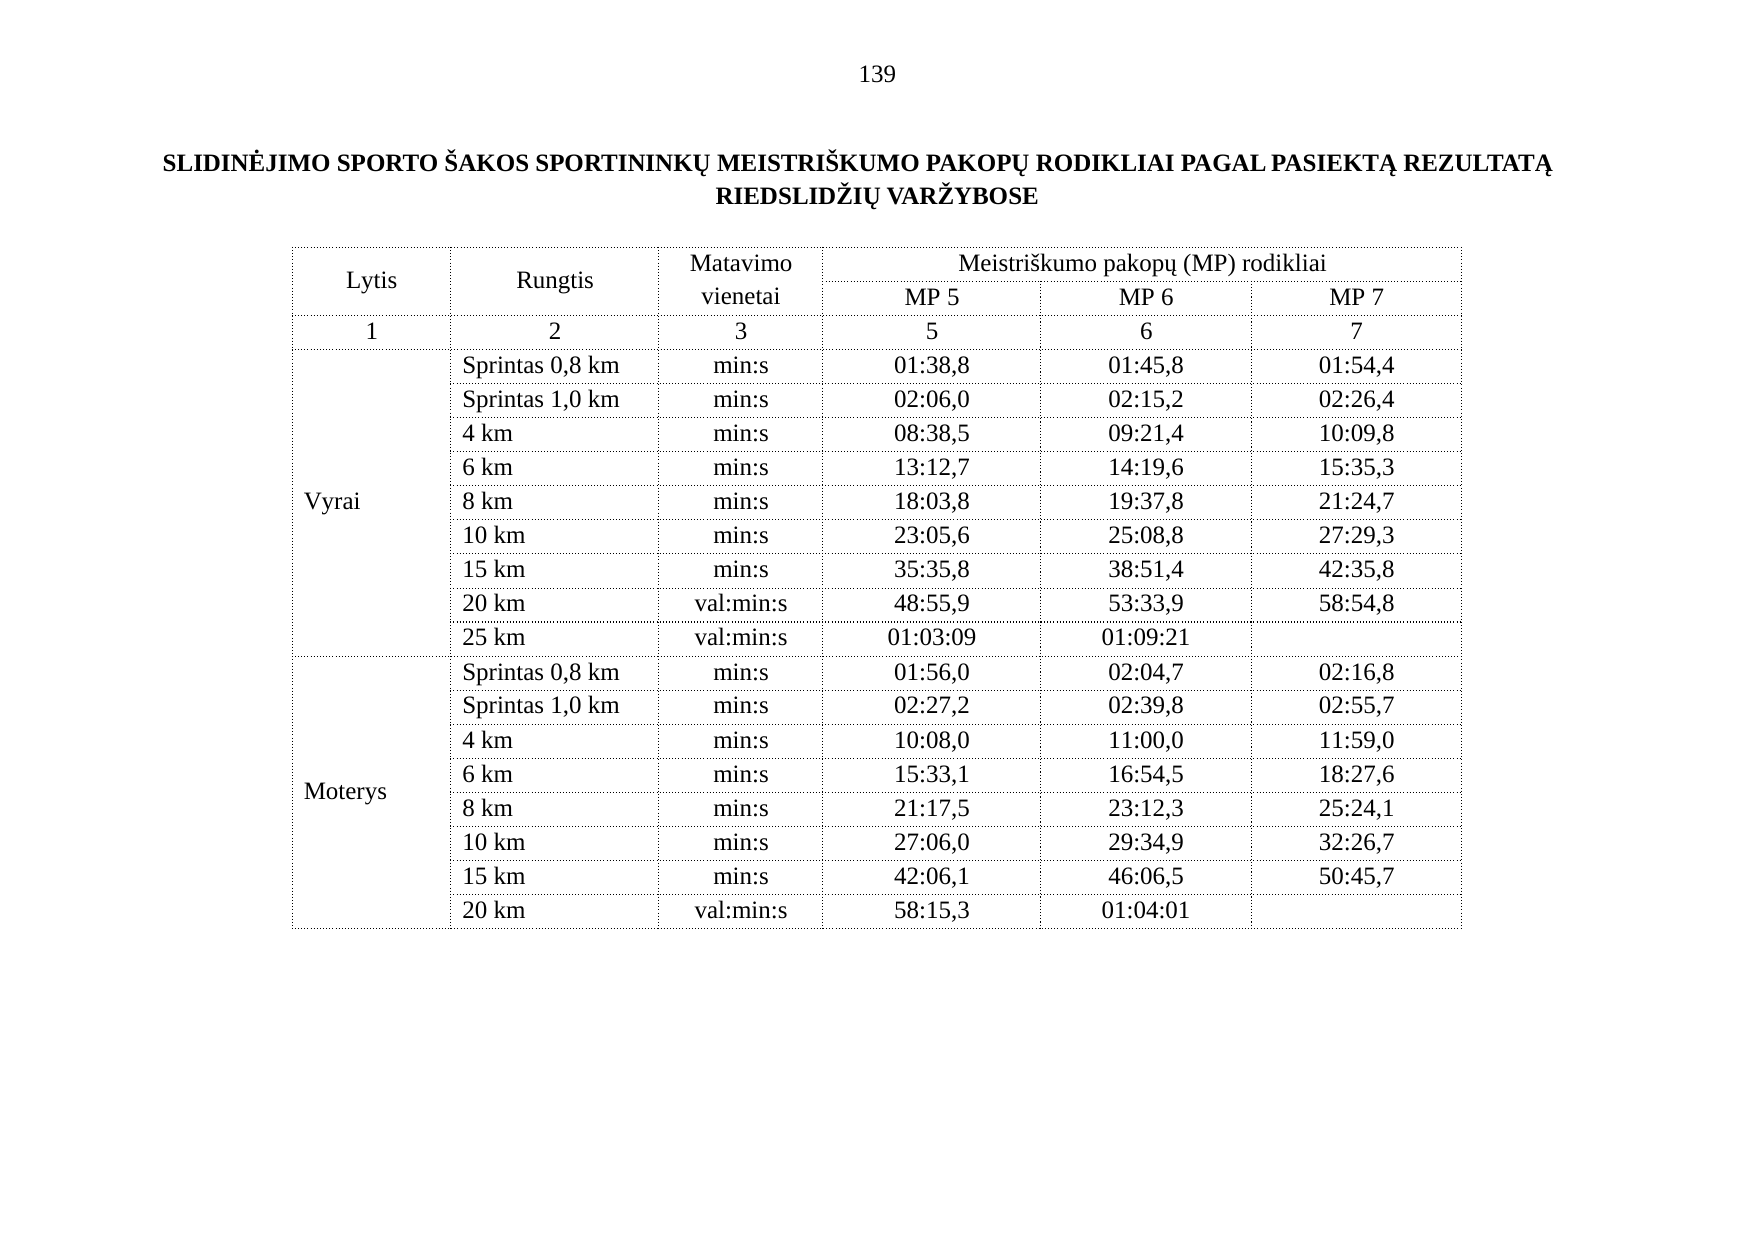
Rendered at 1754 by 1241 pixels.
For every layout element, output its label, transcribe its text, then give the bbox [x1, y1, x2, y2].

table_cell 27:29,3 [1251, 519, 1462, 553]
table_cell 7 [1251, 315, 1462, 349]
table_cell min:s [659, 860, 823, 894]
table_cell 25 km [451, 621, 659, 656]
table_cell 18:27,6 [1251, 758, 1462, 792]
table_cell 42:06,1 [823, 860, 1041, 894]
text slidinĖJIMO SPORTO ŠAKOS SPORTININKŲ MEISTRIŠKUMO pakopų RODIKLIAI PAGAL PASIEKTĄ REZULTATĄ [162, 148, 1636, 176]
table_cell Sprintas 0,8 km [451, 349, 659, 383]
table_cell min:s [659, 553, 823, 587]
table_cell 8 km [451, 792, 659, 826]
table_cell 10:08,0 [823, 724, 1041, 758]
table_cell 02:04,7 [1041, 656, 1251, 689]
table_cell 35:35,8 [823, 553, 1041, 587]
table_cell min:s [659, 349, 823, 383]
table_cell Sprintas 1,0 km [451, 383, 659, 417]
table_cell min:s [659, 383, 823, 417]
table_cell 02:27,2 [823, 690, 1041, 724]
table_cell 6 km [451, 451, 659, 485]
table_cell 27:06,0 [823, 826, 1041, 860]
table_cell 4 km [451, 724, 659, 758]
table_cell 25:08,8 [1041, 519, 1251, 553]
table_cell min:s [659, 485, 823, 519]
table_cell [1251, 894, 1462, 928]
table_cell min:s [659, 417, 823, 451]
table_cell 08:38,5 [823, 417, 1041, 451]
table_cell 02:39,8 [1041, 690, 1251, 724]
table_cell min:s [659, 758, 823, 792]
table_cell min:s [659, 724, 823, 758]
table_cell 32:26,7 [1251, 826, 1462, 860]
table_cell 58:15,3 [823, 894, 1041, 928]
table_cell 01:04:01 [1041, 894, 1251, 928]
text riedslidžių VARŽYBOSE [118, 181, 1636, 209]
table_header Lytis [292, 247, 451, 315]
table_cell 14:19,6 [1041, 451, 1251, 485]
table_cell 3 [659, 315, 823, 349]
table_cell 42:35,8 [1251, 553, 1462, 587]
table_cell 5 [823, 315, 1041, 349]
table_cell val:min:s [659, 588, 823, 621]
table_header Rungtis [451, 247, 659, 315]
table_cell 15:33,1 [823, 758, 1041, 792]
table_cell 19:37,8 [1041, 485, 1251, 519]
table_cell 01:38,8 [823, 349, 1041, 383]
table_cell [1251, 621, 1462, 656]
table_cell min:s [659, 826, 823, 860]
table_cell Moterys [292, 656, 451, 928]
table_cell 50:45,7 [1251, 860, 1462, 894]
table_cell 13:12,7 [823, 451, 1041, 485]
table_cell 6 [1041, 315, 1251, 349]
table_cell 10:09,8 [1251, 417, 1462, 451]
table_cell 23:05,6 [823, 519, 1041, 553]
table_cell 18:03,8 [823, 485, 1041, 519]
table_cell val:min:s [659, 894, 823, 928]
table_cell Sprintas 0,8 km [451, 656, 659, 689]
table_cell min:s [659, 792, 823, 826]
table_cell 15 km [451, 553, 659, 587]
table_cell 10 km [451, 826, 659, 860]
table_cell 6 km [451, 758, 659, 792]
table_cell Vyrai [292, 349, 451, 656]
table_cell MP 5 [823, 281, 1041, 315]
table_cell 48:55,9 [823, 588, 1041, 621]
table_cell 10 km [451, 519, 659, 553]
table_cell 09:21,4 [1041, 417, 1251, 451]
table_cell 16:54,5 [1041, 758, 1251, 792]
table_cell 2 [451, 315, 659, 349]
table_header Matavimo vienetai [659, 247, 823, 315]
table_cell 02:55,7 [1251, 690, 1462, 724]
table_cell 8 km [451, 485, 659, 519]
table_cell MP 6 [1041, 281, 1251, 315]
table_cell MP 7 [1251, 281, 1462, 315]
table_cell 53:33,9 [1041, 588, 1251, 621]
table_cell min:s [659, 656, 823, 689]
table_cell min:s [659, 519, 823, 553]
table_cell 01:54,4 [1251, 349, 1462, 383]
table_cell 15 km [451, 860, 659, 894]
table_cell 38:51,4 [1041, 553, 1251, 587]
table_cell 46:06,5 [1041, 860, 1251, 894]
table_header Meistriškumo pakopų (MP) rodikliai [823, 247, 1462, 281]
table_cell 02:26,4 [1251, 383, 1462, 417]
table_cell 01:09:21 [1041, 621, 1251, 656]
table_cell 20 km [451, 894, 659, 928]
table_cell 23:12,3 [1041, 792, 1251, 826]
table_cell val:min:s [659, 621, 823, 656]
table_cell 58:54,8 [1251, 588, 1462, 621]
table_cell 01:03:09 [823, 621, 1041, 656]
table_cell 1 [292, 315, 451, 349]
table_cell 20 km [451, 588, 659, 621]
table_cell min:s [659, 690, 823, 724]
table_cell Sprintas 1,0 km [451, 690, 659, 724]
table_cell 4 km [451, 417, 659, 451]
table_cell 21:17,5 [823, 792, 1041, 826]
table_cell 25:24,1 [1251, 792, 1462, 826]
table_cell 29:34,9 [1041, 826, 1251, 860]
table_cell 01:56,0 [823, 656, 1041, 689]
table_cell 01:45,8 [1041, 349, 1251, 383]
table_cell 02:16,8 [1251, 656, 1462, 689]
table_cell 02:15,2 [1041, 383, 1251, 417]
table_cell min:s [659, 451, 823, 485]
table_cell 21:24,7 [1251, 485, 1462, 519]
table_cell 11:59,0 [1251, 724, 1462, 758]
table_cell 11:00,0 [1041, 724, 1251, 758]
table_cell 02:06,0 [823, 383, 1041, 417]
table_cell 15:35,3 [1251, 451, 1462, 485]
